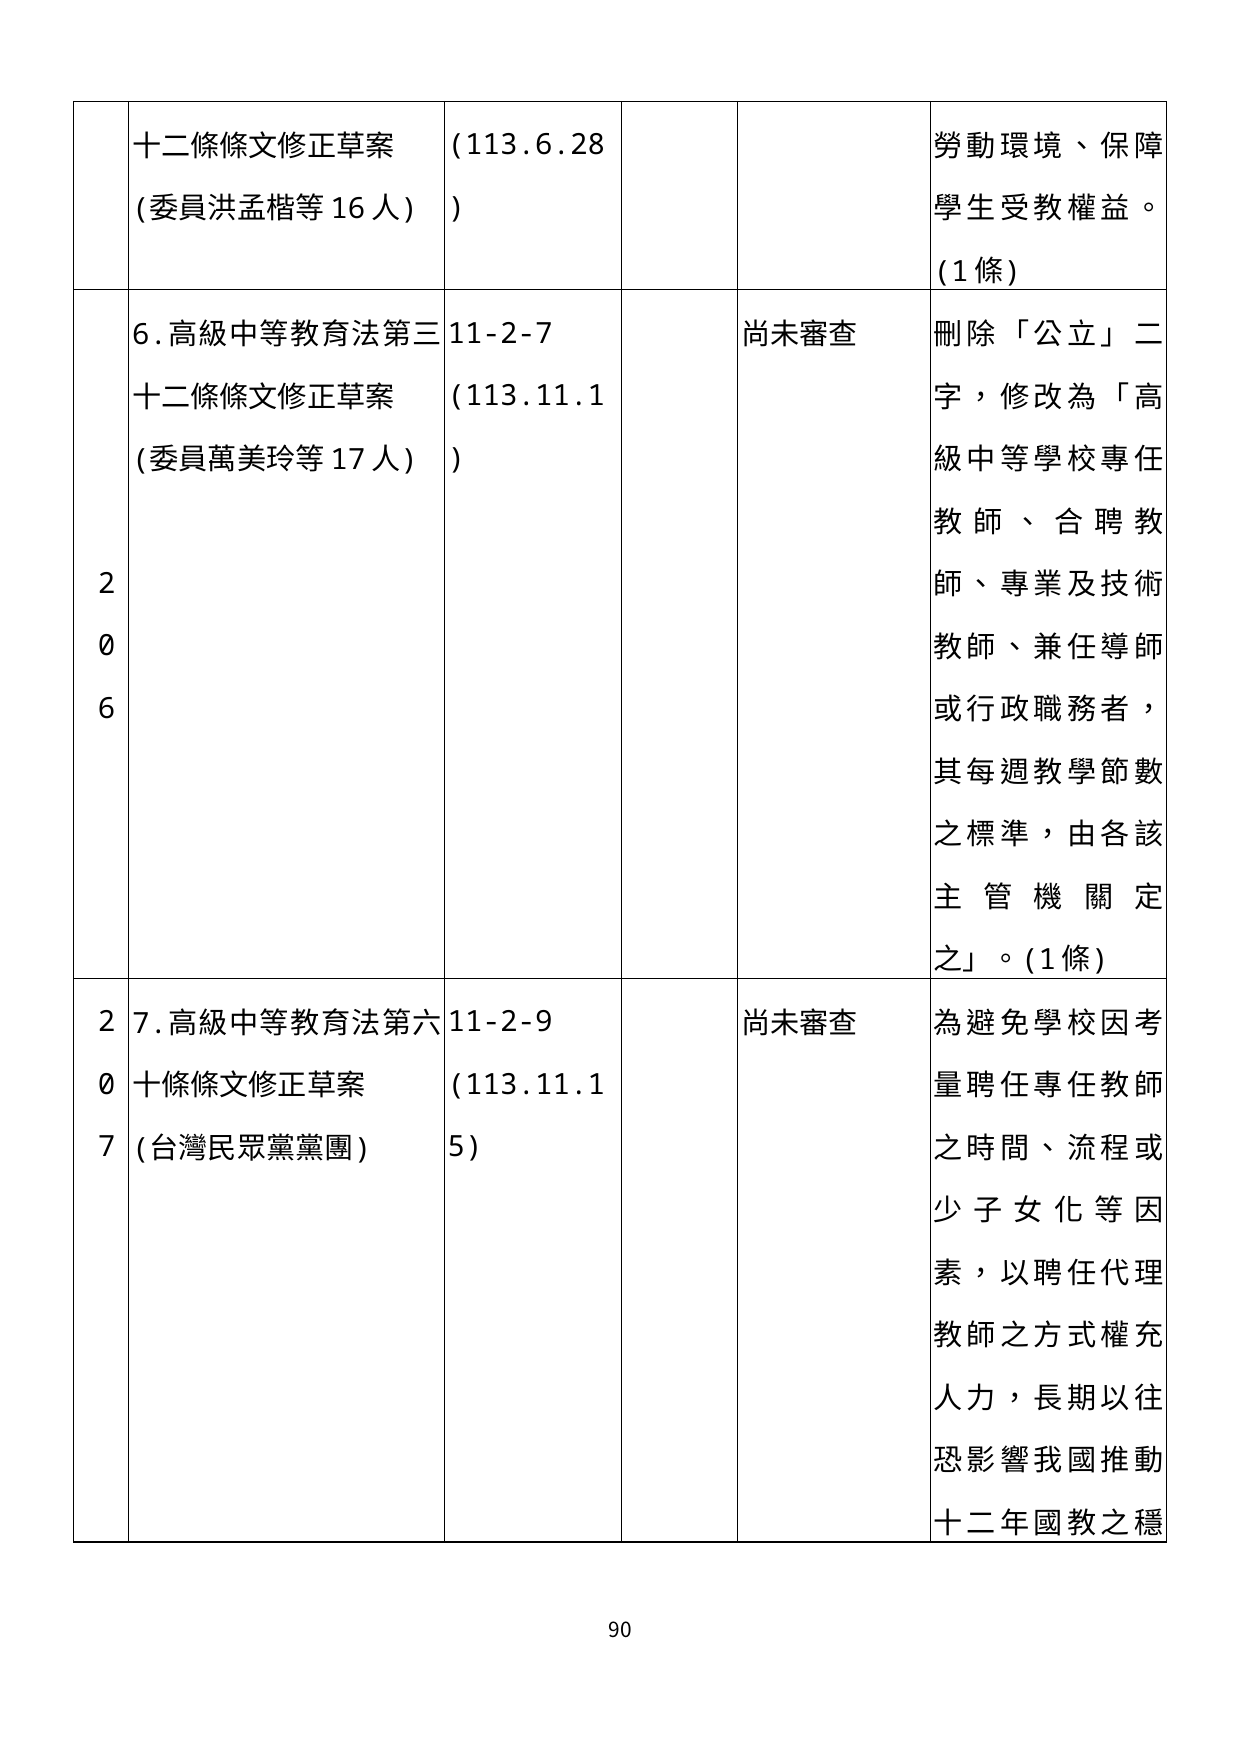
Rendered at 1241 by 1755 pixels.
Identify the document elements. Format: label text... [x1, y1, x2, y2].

table_cell [738, 102, 930, 289]
table_cell 11-2-9 (113.11.15) [445, 979, 621, 1541]
table_cell [622, 290, 737, 978]
table_cell 6.高級中等教育法第三十二條條文修正草案 (委員萬美玲等17人) [129, 290, 444, 978]
table_cell 11-2-7 (113.11.1) [445, 290, 621, 978]
table_cell 7.高級中等教育法第六十條條文修正草案 (台灣民眾黨黨團) [129, 979, 444, 1541]
table_cell 尚未審查 [738, 290, 930, 978]
table_cell 十二條條文修正草案 (委員洪孟楷等16人) [129, 102, 444, 289]
table_cell (113.6.28) [445, 102, 621, 289]
table_cell 為避免學校因考量聘任專任教師之時間、流程或少子女化等因素，以聘任代理教師之方式權充人力，長期以往恐影響我國推動十二年國教之穩 [931, 979, 1166, 1541]
table_cell 勞動環境、保障學生受教權益。(1條) [931, 102, 1166, 289]
table_cell [622, 102, 737, 289]
table_cell 刪除「公立」二字，修改為「高級中等學校專任教師、合聘教師、專業及技術教師、兼任導師或行政職務者，其每週教學節數之標準，由各該主管機關定之」。(1條) [931, 290, 1166, 978]
table_cell 尚未審查 [738, 979, 930, 1541]
table_cell [74, 979, 128, 1541]
table_cell [74, 290, 128, 978]
table_cell [74, 102, 128, 289]
table_cell [622, 979, 737, 1541]
